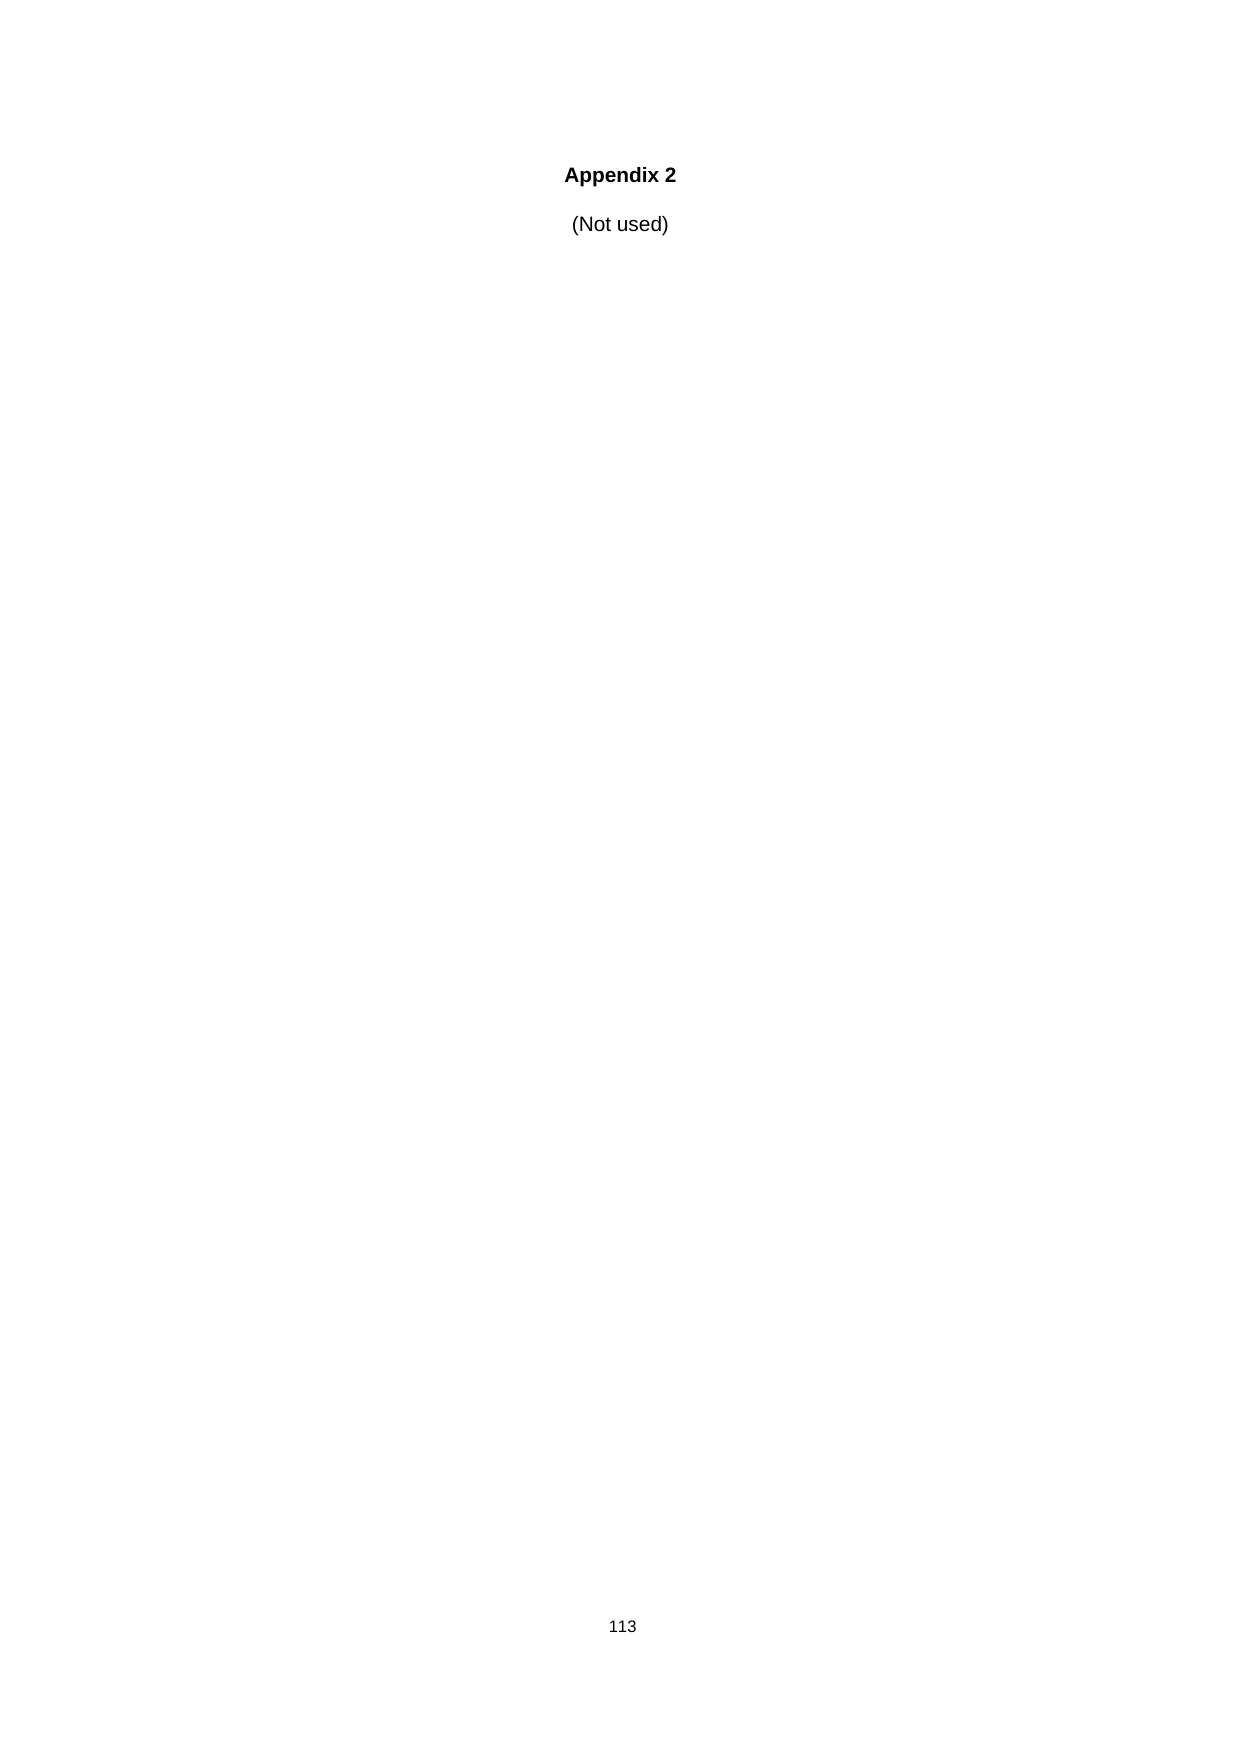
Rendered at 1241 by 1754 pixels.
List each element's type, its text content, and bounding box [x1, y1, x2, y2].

text Appendix 2 [150, 162, 1090, 186]
text (Not used) [150, 211, 1090, 235]
